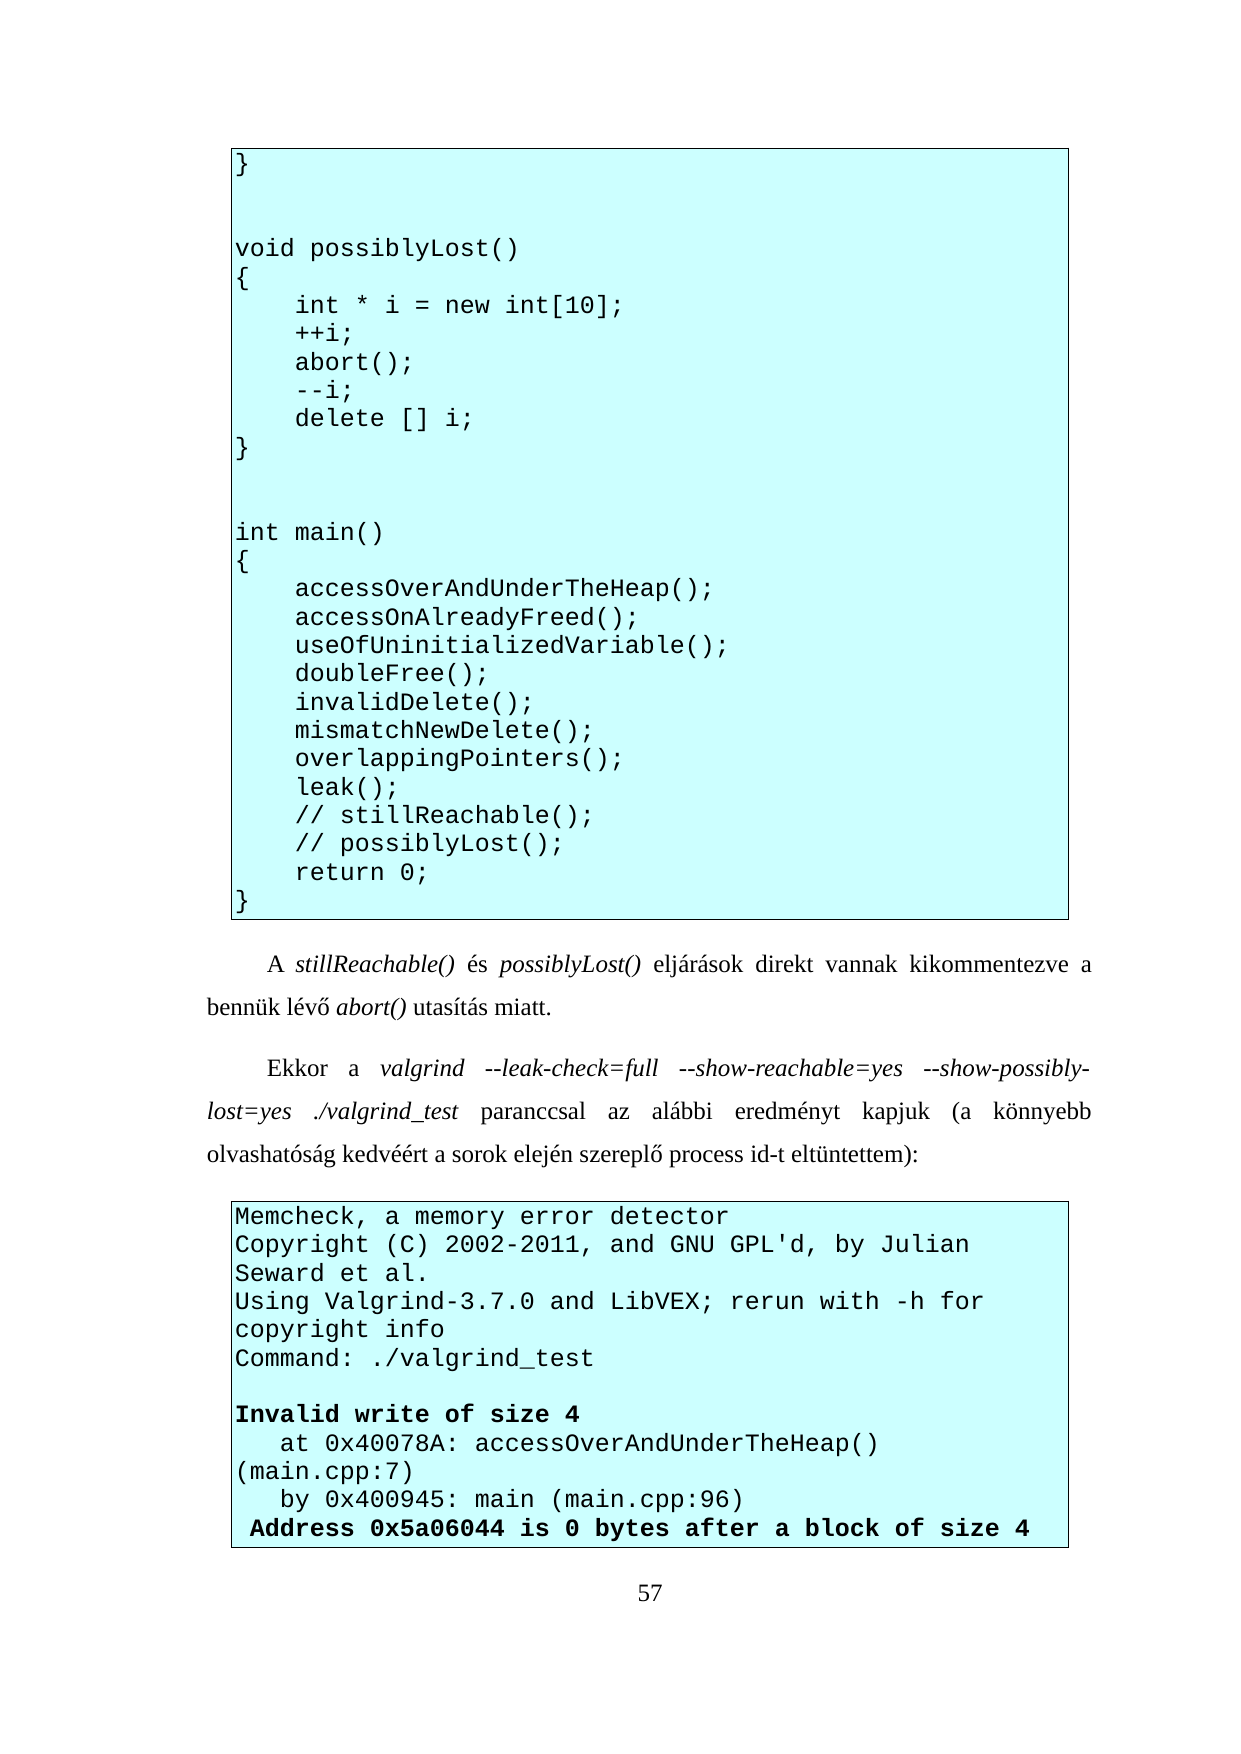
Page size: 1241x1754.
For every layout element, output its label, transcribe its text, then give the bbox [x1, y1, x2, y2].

text Memcheck, a memory error detector Copyright (C) 2002-2011, and GNU GPL'd, by Julian Seward et al. Using Valgrind-3.7.0 and LibVEX; rerun with -h for copyright info Command: ./valgrind_test Invalid write of size 4 at 0x40078A: accessOverAndUnderTheHeap() (main.cpp:7) by 0x400945: main (main.cpp:96) Address 0x5a06044 is 0 bytes after a block of size 4 [232, 1202, 1068, 1547]
text } void possiblyLost() { int * i = new int[10]; ++i; abort(); --i; delete [] i; } int main() { accessOverAndUnderTheHeap(); accessOnAlreadyFreed(); useOfUninitializedVariable(); doubleFree(); invalidDelete(); mismatchNewDelete(); overlappingPointers(); leak(); // stillReachable(); // possiblyLost(); return 0; } [232, 149, 1068, 919]
text A stillReachable() és possiblyLost() eljárások direkt vannak kikommentezve a bennük lévő abort() utasítás miatt. [207, 949, 1093, 1021]
text Ekkor a valgrind --leak-check=full --show-reachable=yes --show-possibly-lost=yes ./valgrind_test paranccsal az alábbi eredményt kapjuk (a könnyebb olvashatóság kedvéért a sorok elején szereplő process id-t eltüntettem): [207, 1053, 1093, 1168]
